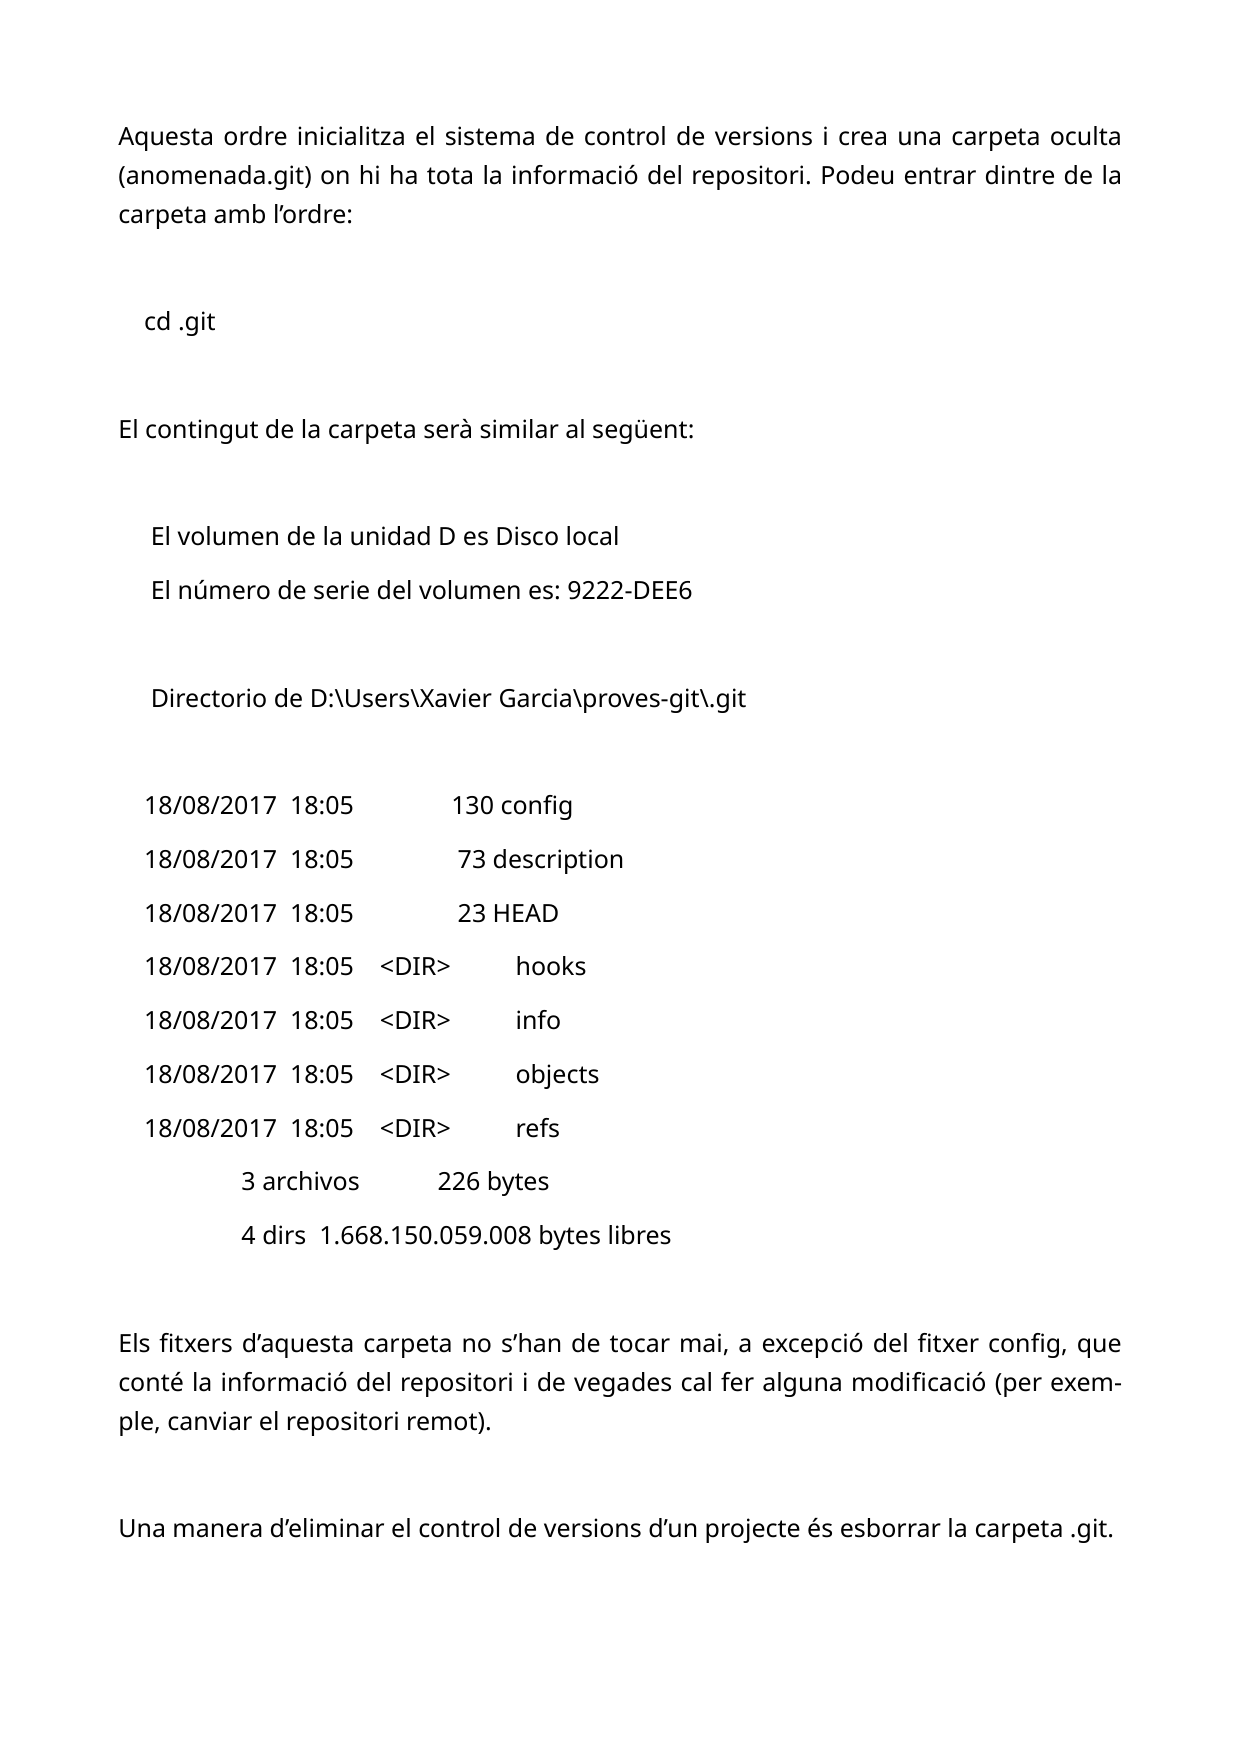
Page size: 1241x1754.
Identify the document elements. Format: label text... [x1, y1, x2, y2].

text El con­tin­gut de la car­peta serà simi­lar al següent: [118, 411, 1122, 446]
text 18/08/2017 18:05 23 HEAD [118, 895, 1122, 929]
text Els fit­xers d’aquesta car­peta no s’han de tocar mai, a excep­ció del fit­xer con­fig, que conté la infor­ma­ció del repo­si­tori i de vega­des cal fer alguna modi­fi­ca­ció (per exem­ple, can­viar el repo­si­tori remot). [118, 1325, 1122, 1438]
text Una manera d’eli­mi­nar el con­trol de ver­si­ons d’un pro­jecte és esbor­rar la car­peta .git. [118, 1511, 1122, 1545]
text 18/08/2017 18:05 <DIR> refs [118, 1110, 1122, 1144]
text Aquesta ordre ini­ci­a­litza el sis­tema de con­trol de ver­si­ons i crea una car­peta oculta (ano­me­nada.git) on hi ha tota la infor­ma­ció del repo­si­tori. Podeu entrar din­tre de la car­peta amb l’ordre: [118, 118, 1122, 231]
text 18/08/2017 18:05 130 config [118, 788, 1122, 822]
text Directorio de D:\Users\Xavier Garcia\proves-git\.git [118, 680, 1122, 714]
text 3 archivos 226 bytes [118, 1164, 1122, 1198]
text 18/08/2017 18:05 <DIR> objects [118, 1056, 1122, 1091]
text El número de serie del volumen es: 9222-DEE6 [118, 573, 1122, 607]
text 4 dirs 1.668.150.059.008 bytes libres [118, 1218, 1122, 1252]
text 18/08/2017 18:05 <DIR> info [118, 1003, 1122, 1037]
text 18/08/2017 18:05 <DIR> hooks [118, 949, 1122, 983]
text El volumen de la unidad D es Disco local [118, 519, 1122, 553]
text cd .git [118, 304, 1122, 338]
text 18/08/2017 18:05 73 description [118, 841, 1122, 876]
